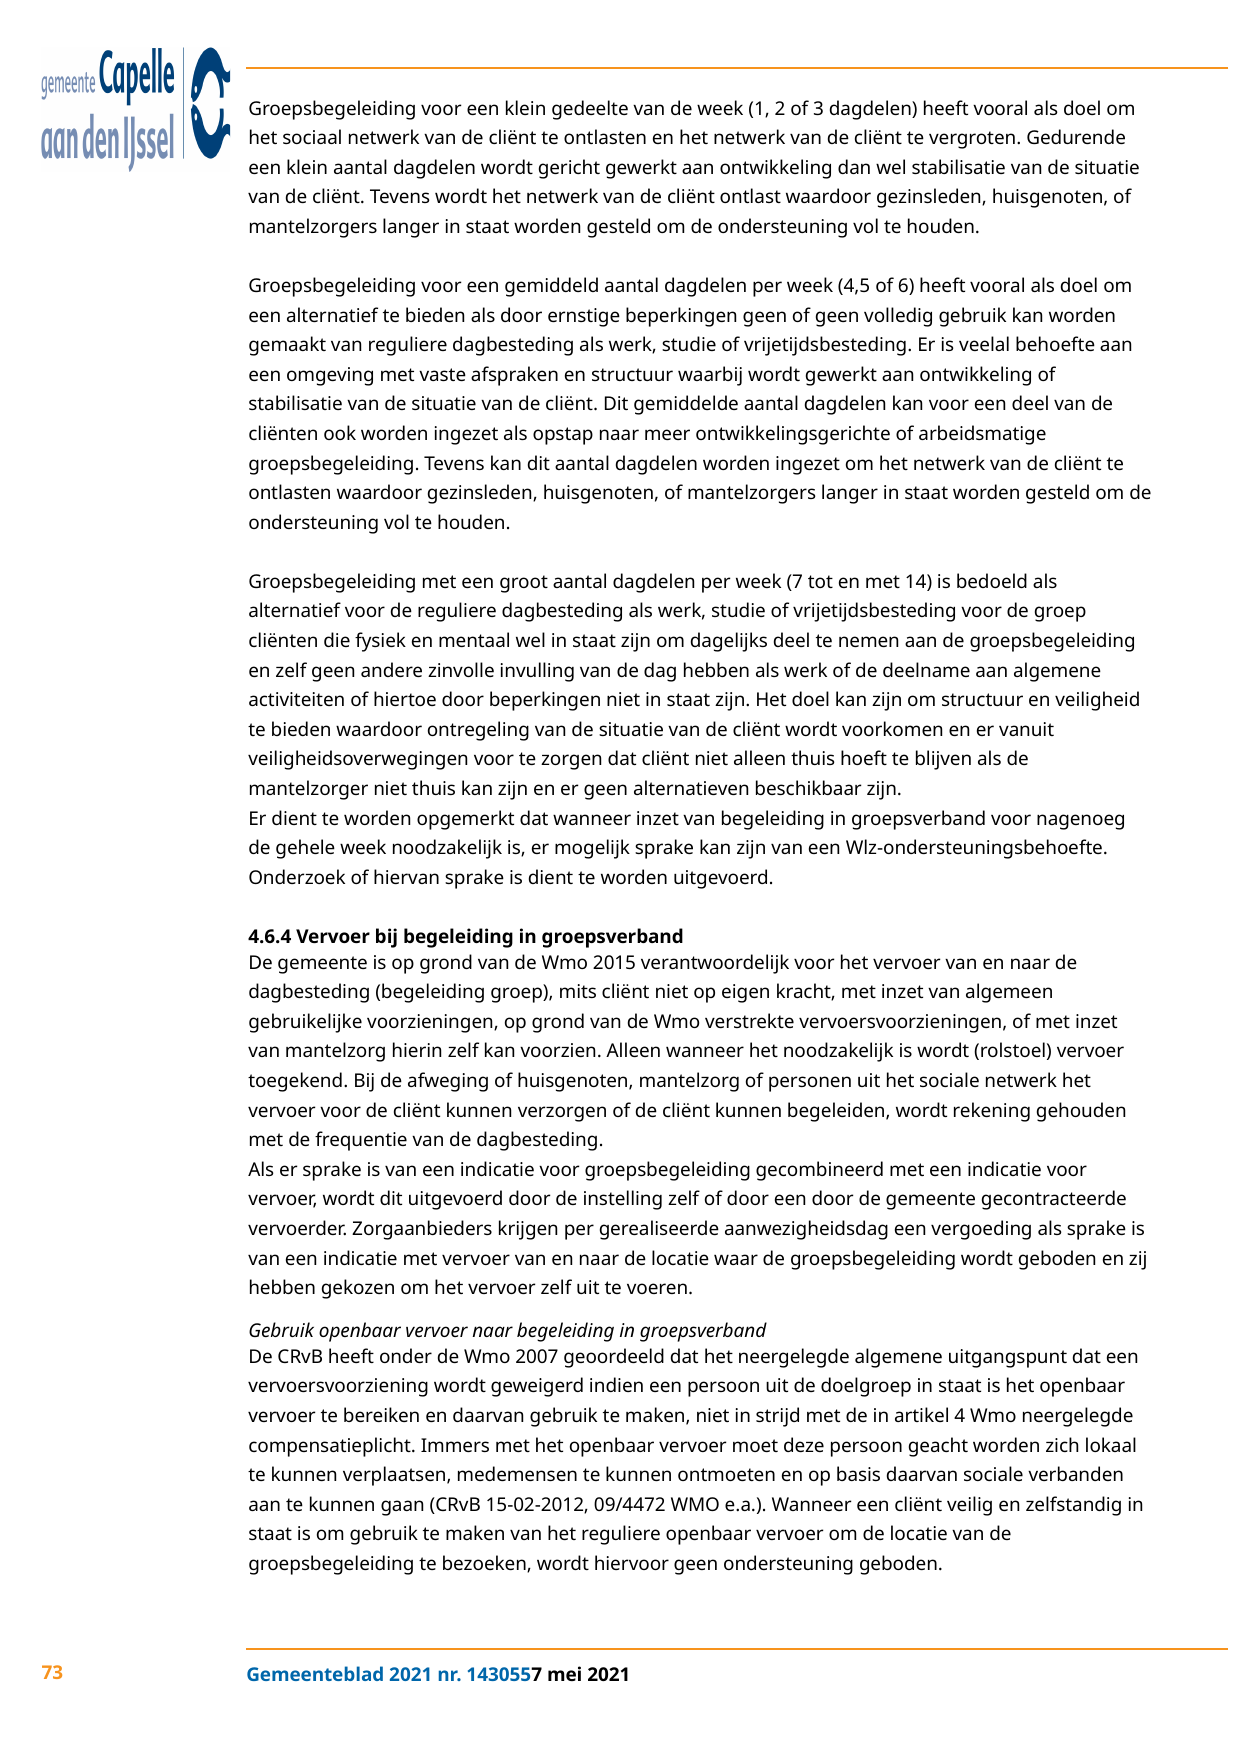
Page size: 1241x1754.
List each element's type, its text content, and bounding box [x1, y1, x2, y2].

text Groepsbegeleiding met een groot aantal dagdelen per week (7 tot en met 14) is bedoeld als alternatief voor de reguliere dagbesteding als werk, studie of vrijetijdsbesteding voor de groep cliënten die fysiek en mentaal wel in staat zijn om dagelijks deel te nemen aan de groepsbegeleiding en zelf geen andere zinvolle invulling van de dag hebben als werk of de deelname aan algemene activiteiten of hiertoe door beperkingen niet in staat zijn. Het doel kan zijn om structuur en veiligheid te bieden waardoor ontregeling van de situatie van de cliënt wordt voorkomen en er vanuit veiligheidsoverwegingen voor te zorgen dat cliënt niet alleen thuis hoeft te blijven als de mantelzorger niet thuis kan zijn en er geen alternatieven beschikbaar zijn. [248, 568, 1152, 801]
text De gemeente is op grond van de Wmo 2015 verantwoordelijk voor het vervoer van en naar de dagbesteding (begeleiding groep), mits cliënt niet op eigen kracht, met inzet van algemeen gebruikelijke voorzieningen, op grond van de Wmo verstrekte vervoersvoorzieningen, of met inzet van mantelzorg hierin zelf kan voorzien. Alleen wanneer het noodzakelijk is wordt (rolstoel) vervoer toegekend. Bij de afweging of huisgenoten, mantelzorg of personen uit het sociale netwerk het vervoer voor de cliënt kunnen verzorgen of de cliënt kunnen begeleiden, wordt rekening gehouden met de frequentie van de dagbesteding. [248, 949, 1152, 1152]
text De CRvB heeft onder de Wmo 2007 geoordeeld dat het neergelegde algemene uitgangspunt dat een vervoersvoorziening wordt geweigerd indien een persoon uit de doelgroep in staat is het openbaar vervoer te bereiken en daarvan gebruik te maken, niet in strijd met de in artikel 4 Wmo neergelegde compensatieplicht. Immers met het openbaar vervoer moet deze persoon geacht worden zich lokaal te kunnen verplaatsen, medemensen te kunnen ontmoeten en op basis daarvan sociale verbanden aan te kunnen gaan (CRvB 15-02-2012, 09/4472 WMO e.a.). Wanneer een cliënt veilig en zelfstandig in staat is om gebruik te maken van het reguliere openbaar vervoer om de locatie van de groepsbegeleiding te bezoeken, wordt hiervoor geen ondersteuning geboden. [248, 1343, 1152, 1576]
text 4.6.4 Vervoer bij begeleiding in groepsverband [248, 923, 1152, 949]
text Groepsbegeleiding voor een gemiddeld aantal dagdelen per week (4,5 of 6) heeft vooral als doel om een alternatief te bieden als door ernstige beperkingen geen of geen volledig gebruik kan worden gemaakt van reguliere dagbesteding als werk, studie of vrijetijdsbesteding. Er is veelal behoefte aan een omgeving met vaste afspraken en structuur waarbij wordt gewerkt aan ontwikkeling of stabilisatie van de situatie van de cliënt. Dit gemiddelde aantal dagdelen kan voor een deel van de cliënten ook worden ingezet als opstap naar meer ontwikkelingsgerichte of arbeidsmatige groepsbegeleiding. Tevens kan dit aantal dagdelen worden ingezet om het netwerk van de cliënt te ontlasten waardoor gezinsleden, huisgenoten, of mantelzorgers langer in staat worden gesteld om de ondersteuning vol te houden. [248, 272, 1152, 535]
text Er dient te worden opgemerkt dat wanneer inzet van begeleiding in groepsverband voor nagenoeg de gehele week noodzakelijk is, er mogelijk sprake kan zijn van een Wlz-ondersteuningsbehoefte. Onderzoek of hiervan sprake is dient te worden uitgevoerd. [248, 805, 1152, 890]
text Gebruik openbaar vervoer naar begeleiding in groepsverband [248, 1317, 1152, 1343]
text Groepsbegeleiding voor een klein gedeelte van de week (1, 2 of 3 dagdelen) heeft vooral als doel om het sociaal netwerk van de cliënt te ontlasten en het netwerk van de cliënt te vergroten. Gedurende een klein aantal dagdelen wordt gericht gewerkt aan ontwikkeling dan wel stabilisatie van de situatie van de cliënt. Tevens wordt het netwerk van de cliënt ontlast waardoor gezinsleden, huisgenoten, of mantelzorgers langer in staat worden gesteld om de ondersteuning vol te houden. [248, 95, 1152, 239]
text Als er sprake is van een indicatie voor groepsbegeleiding gecombineerd met een indicatie voor vervoer, wordt dit uitgevoerd door de instelling zelf of door een door de gemeente gecontracteerde vervoerder. Zorgaanbieders krijgen per gerealiseerde aanwezigheidsdag een vergoeding als sprake is van een indicatie met vervoer van en naar de locatie waar de groepsbegeleiding wordt geboden en zij hebben gekozen om het vervoer zelf uit te voeren. [248, 1156, 1152, 1300]
picture [41, 47, 231, 172]
